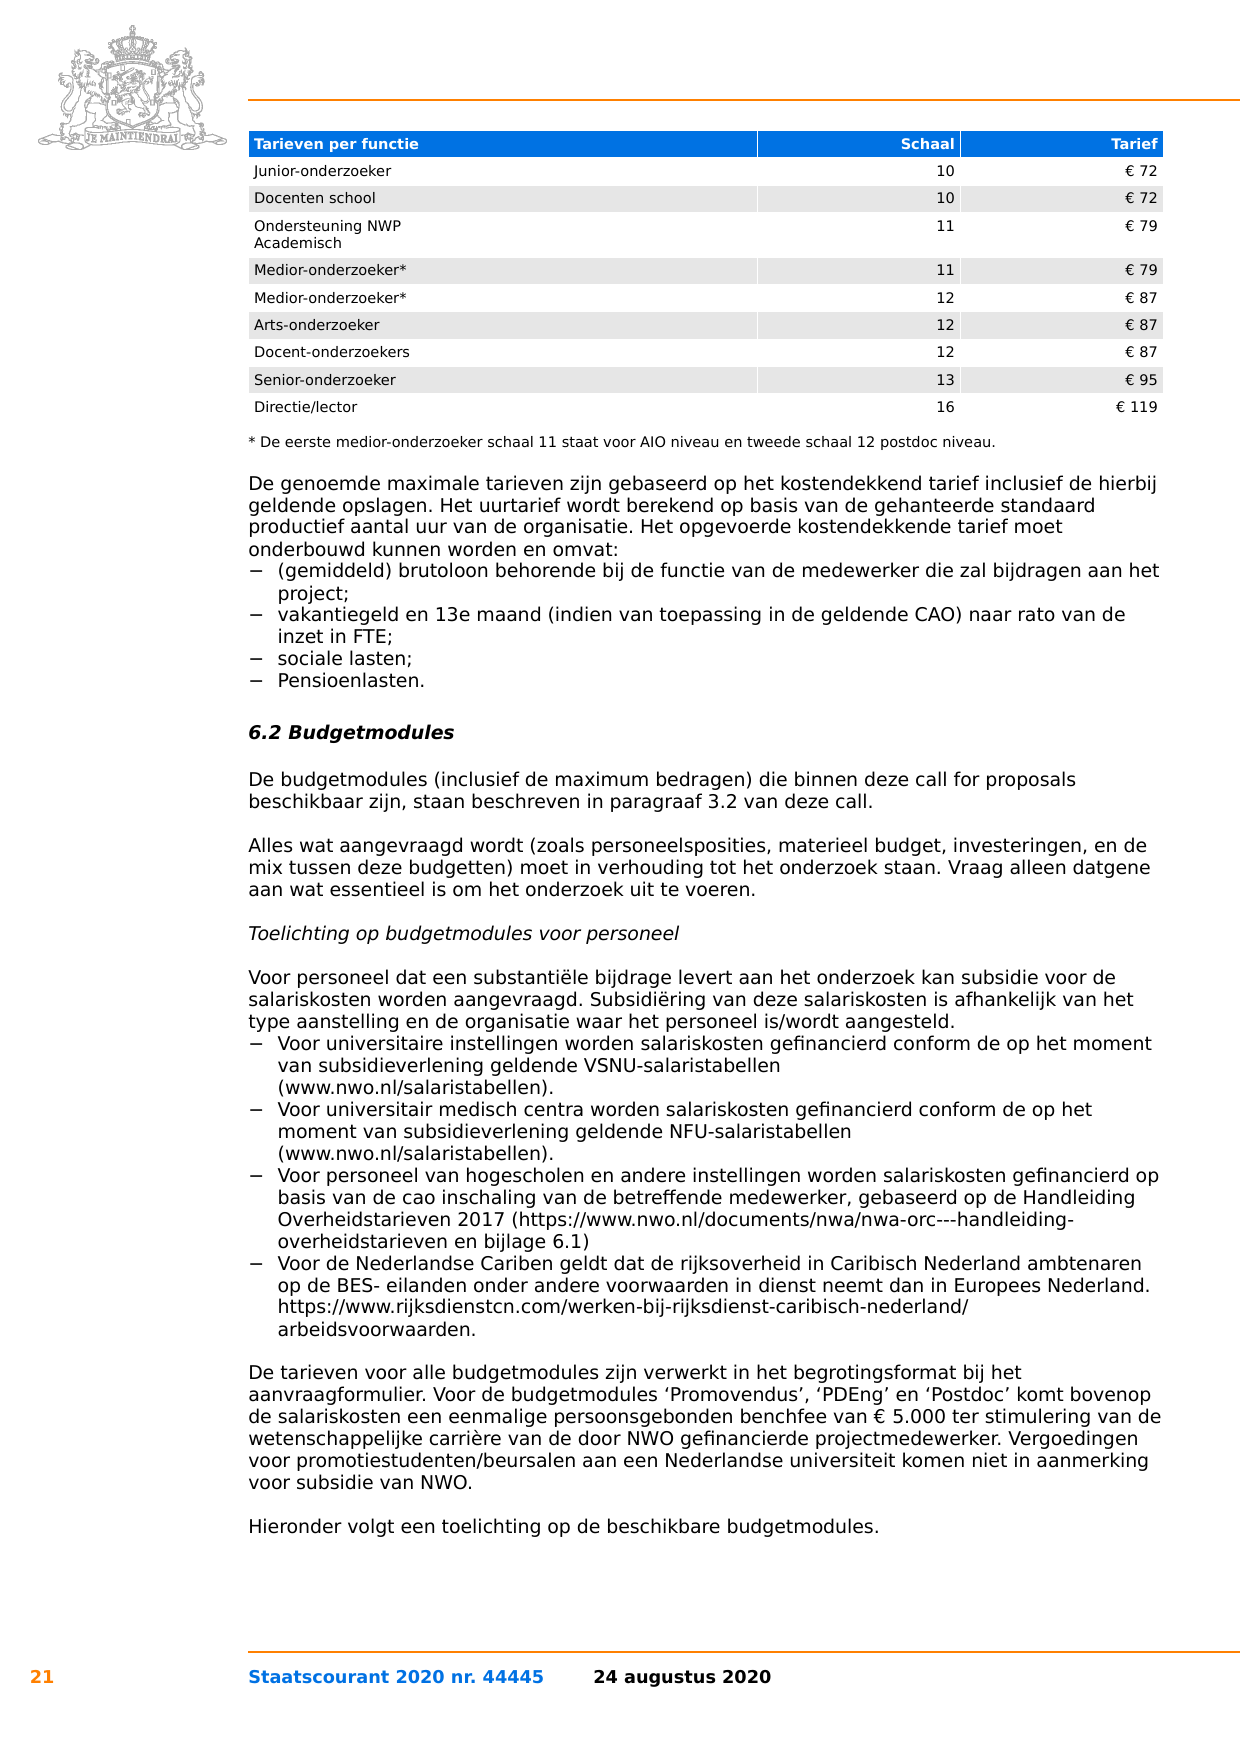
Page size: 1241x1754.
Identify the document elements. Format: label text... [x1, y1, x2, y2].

picture [38, 25, 227, 150]
table_cell 12 [758, 340, 960, 366]
table_cell € 119 [961, 395, 1163, 421]
table_cell 11 [758, 213, 960, 256]
table_cell 10 [758, 158, 960, 185]
table_cell € 79 [961, 258, 1163, 284]
text − Voor universitair medisch centra worden salariskosten gefinancierd conform de op het moment van subsidieverlening geldende NFU-salaristabellen [248, 1099, 1163, 1143]
text (www.nwo.nl/salaristabellen). [277, 1077, 1163, 1099]
table_header Tarief [961, 131, 1163, 157]
table_cell Directie/lector [249, 395, 757, 421]
table_cell 11 [758, 258, 960, 284]
table_cell € 72 [961, 158, 1163, 185]
table_cell Ondersteuning NWP Academisch [249, 213, 757, 256]
text Hieronder volgt een toelichting op de beschikbare budgetmodules. [248, 1516, 1163, 1538]
subtitle Toelichting op budgetmodules voor personeel [248, 923, 1163, 945]
table_cell Arts-onderzoeker [249, 312, 757, 339]
table_cell € 87 [961, 285, 1163, 311]
text (www.nwo.nl/salaristabellen). [277, 1143, 1163, 1164]
text De genoemde maximale tarieven zijn gebaseerd op het kostendekkend tarief inclusief de hierbij geldende opslagen. Het uurtarief wordt berekend op basis van de gehanteerde standaard productief aantal uur van de organisatie. Het opgevoerde kostendekkende tarief moet onderbouwd kunnen worden en omvat: [248, 472, 1163, 560]
table_cell 12 [758, 312, 960, 339]
table_cell 12 [758, 285, 960, 311]
text − sociale lasten; [248, 648, 1163, 670]
text Alles wat aangevraagd wordt (zoals personeelsposities, materieel budget, investeringen, en de mix tussen deze budgetten) moet in verhouding tot het onderzoek staan. Vraag alleen datgene aan wat essentieel is om het onderzoek uit te voeren. [248, 835, 1163, 901]
table_cell 10 [758, 186, 960, 212]
table_cell * De eerste medior-onderzoeker schaal 11 staat voor AIO niveau en tweede schaal 12 postdoc niveau. [248, 422, 1163, 451]
text − Pensioenlasten. [248, 670, 1163, 692]
table_cell € 79 [961, 213, 1163, 256]
text De budgetmodules (inclusief de maximum bedragen) die binnen deze call for proposals beschikbaar zijn, staan beschreven in paragraaf 3.2 van deze call. [248, 769, 1163, 813]
text − (gemiddeld) brutoloon behorende bij de functie van de medewerker die zal bijdragen aan het project; [248, 560, 1163, 604]
table_cell 13 [758, 367, 960, 393]
table_cell € 95 [961, 367, 1163, 393]
table_header Tarieven per functie [249, 131, 757, 157]
text − vakantiegeld en 13e maand (indien van toepassing in de geldende CAO) naar rato van de inzet in FTE; [248, 604, 1163, 648]
table_cell Senior-onderzoeker [249, 367, 757, 393]
table_cell € 87 [961, 312, 1163, 339]
table_cell 16 [758, 395, 960, 421]
text − Voor de Nederlandse Cariben geldt dat de rijksoverheid in Caribisch Nederland ambtenaren op de BES- eilanden onder andere voorwaarden in dienst neemt dan in Europees Nederland. https://www.rijksdienstcn.com/werken-bij-rijksdienst-caribisch-nederland/arbeidsvoorwaarden. [248, 1252, 1163, 1340]
table_cell € 72 [961, 186, 1163, 212]
text − Voor personeel van hogescholen en andere instellingen worden salariskosten gefinancierd op basis van de cao inschaling van de betreffende medewerker, gebaseerd op de Handleiding Overheidstarieven 2017 (https://www.nwo.nl/documents/nwa/nwa-orc---handleiding-overheidstarieven en bijlage 6.1) [248, 1164, 1163, 1252]
table_cell Medior-onderzoeker* [249, 258, 757, 284]
text − Voor universitaire instellingen worden salariskosten gefinancierd conform de op het moment van subsidieverlening geldende VSNU-salaristabellen [248, 1033, 1163, 1077]
text Voor personeel dat een substantiële bijdrage levert aan het onderzoek kan subsidie voor de salariskosten worden aangevraagd. Subsidiëring van deze salariskosten is afhankelijk van het type aanstelling en de organisatie waar het personeel is/wordt aangesteld. [248, 967, 1163, 1033]
table_cell Docent-onderzoekers [249, 340, 757, 366]
table_cell Docenten school [249, 186, 757, 212]
subtitle 6.2 Budgetmodules [248, 722, 1163, 744]
table_cell € 87 [961, 340, 1163, 366]
text De tarieven voor alle budgetmodules zijn verwerkt in het begrotingsformat bij het aanvraagformulier. Voor de budgetmodules ‘Promovendus’, ‘PDEng’ en ‘Postdoc’ komt bovenop de salariskosten een eenmalige persoonsgebonden benchfee van € 5.000 ter stimulering van de wetenschappelijke carrière van de door NWO gefinancierde projectmedewerker. Vergoedingen voor promotiestudenten/beursalen aan een Nederlandse universiteit komen niet in aanmerking voor subsidie van NWO. [248, 1362, 1163, 1494]
table_header Schaal [758, 131, 960, 157]
table_cell Junior-onderzoeker [249, 158, 757, 185]
table_cell Medior-onderzoeker* [249, 285, 757, 311]
